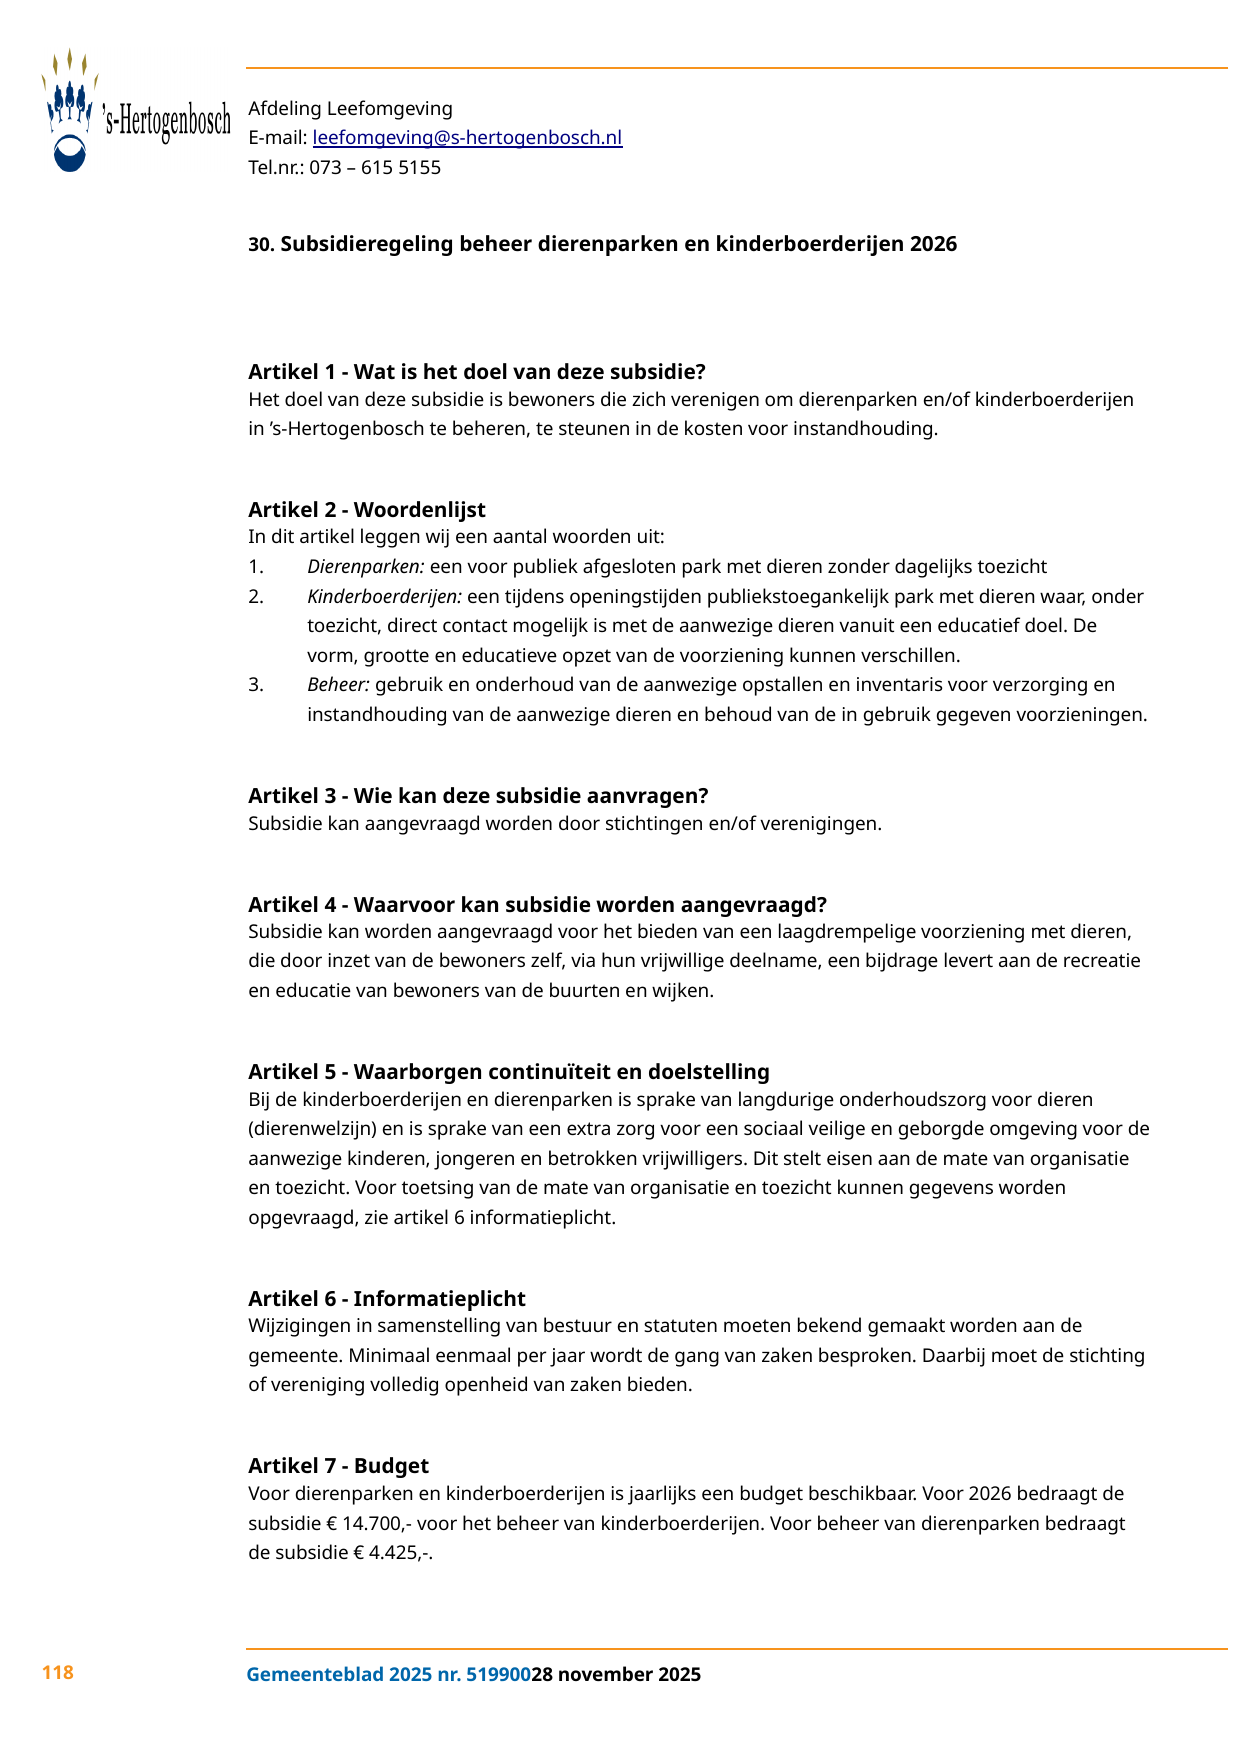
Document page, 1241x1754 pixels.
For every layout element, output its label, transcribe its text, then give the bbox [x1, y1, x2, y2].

text Artikel 2 - Woordenlijst [248, 495, 1152, 524]
text Subsidie kan worden aangevraagd voor het bieden van een laagdrempelige voorziening met dieren, die door inzet van de bewoners zelf, via hun vrijwillige deelname, een bijdrage levert aan de recreatie en educatie van bewoners van de buurten en wijken. [248, 918, 1152, 1003]
text Artikel 7 - Budget [248, 1452, 1152, 1480]
text Wijzigingen in samenstelling van bestuur en statuten moeten bekend gemaakt worden aan de gemeente. Minimaal eenmaal per jaar wordt de gang van zaken besproken. Daarbij moet de stichting of vereniging volledig openheid van zaken bieden. [248, 1312, 1152, 1397]
text Artikel 5 - Waarborgen continuïteit en doelstelling [248, 1057, 1152, 1086]
picture [41, 47, 231, 172]
text 30. Subsidieregeling beheer dierenparken en kinderboerderijen 2026 [248, 229, 1152, 258]
text Artikel 1 - Wat is het doel van deze subsidie? [248, 357, 1152, 386]
text Afdeling Leefomgeving [248, 95, 1152, 121]
text Artikel 3 - Wie kan deze subsidie aanvragen? [248, 781, 1152, 810]
text In dit artikel leggen wij een aantal woorden uit: [248, 524, 1152, 549]
text Artikel 4 - Waarvoor kan subsidie worden aangevraagd? [248, 890, 1152, 918]
text Het doel van deze subsidie is bewoners die zich verenigen om dierenparken en/of kinderboerderijen in ’s-Hertogenbosch te beheren, te steunen in de kosten voor instandhouding. [248, 386, 1152, 441]
text Voor dierenparken en kinderboerderijen is jaarlijks een budget beschikbaar. Voor 2026 bedraagt de subsidie € 14.700,- voor het beheer van kinderboerderijen. Voor beheer van dierenparken bedraagt de subsidie € 4.425,-. [248, 1480, 1152, 1565]
list Beheer: gebruik en onderhoud van de aanwezige opstallen en inventaris voor verzorging en instandhouding van de aanwezige dieren en behoud van de in gebruik gegeven voorzieningen. [248, 672, 1152, 727]
list Kinderboerderijen: een tijdens openingstijden publiekstoegankelijk park met dieren waar, onder toezicht, direct contact mogelijk is met de aanwezige dieren vanuit een educatief doel. De vorm, grootte en educatieve opzet van de voorziening kunnen verschillen. [248, 583, 1152, 668]
text Artikel 6 - Informatieplicht [248, 1284, 1152, 1312]
text E-mail: leefomgeving@s-hertogenbosch.nl [248, 124, 1152, 150]
text Tel.nr.: 073 – 615 5155 [248, 154, 1152, 180]
list Dierenparken: een voor publiek afgesloten park met dieren zonder dagelijks toezicht [248, 553, 1152, 579]
text Subsidie kan aangevraagd worden door stichtingen en/of verenigingen. [248, 810, 1152, 835]
text Bij de kinderboerderijen en dierenparken is sprake van langdurige onderhoudszorg voor dieren (dierenwelzijn) en is sprake van een extra zorg voor een sociaal veilige en geborgde omgeving voor de aanwezige kinderen, jongeren en betrokken vrijwilligers. Dit stelt eisen aan de mate van organisatie en toezicht. Voor toetsing van de mate van organisatie en toezicht kunnen gegevens worden opgevraagd, zie artikel 6 informatieplicht. [248, 1086, 1152, 1230]
